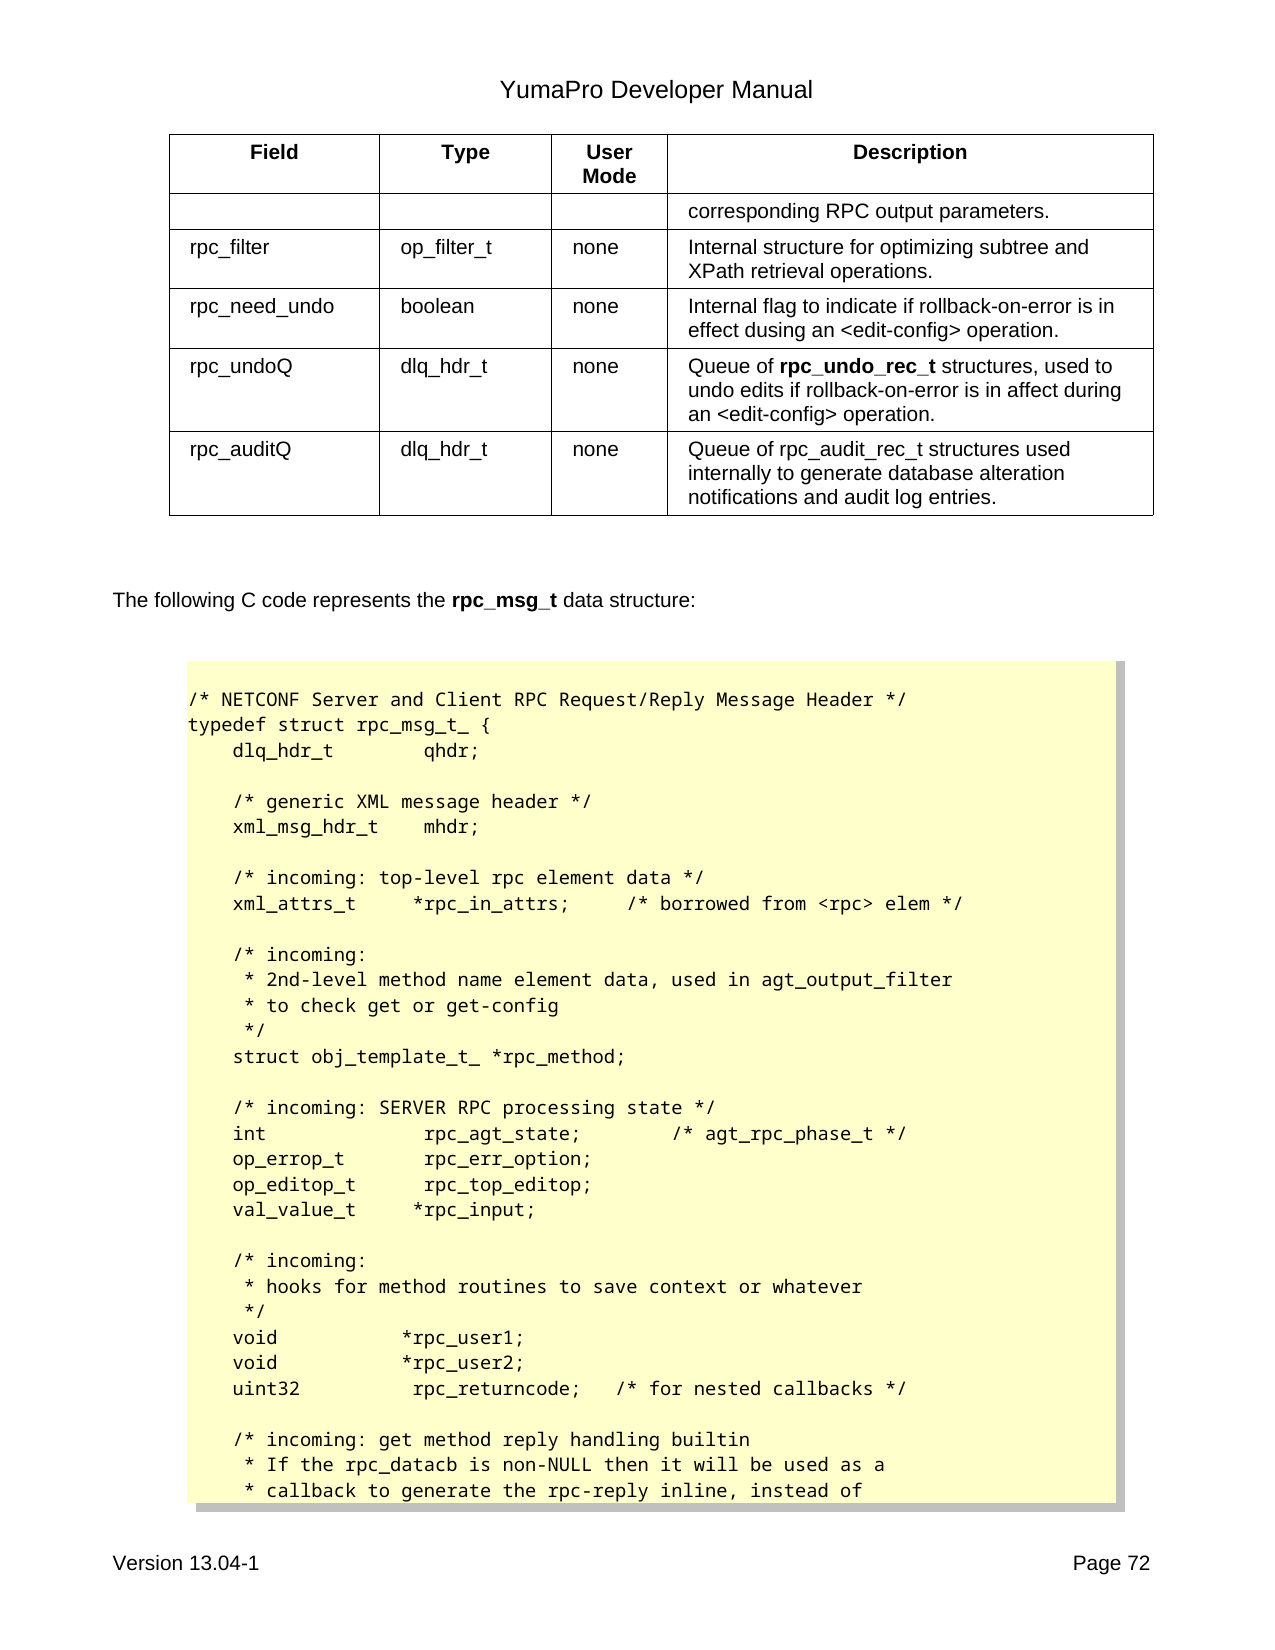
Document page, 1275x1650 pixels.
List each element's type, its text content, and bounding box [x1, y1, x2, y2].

table_cell Internal structure for optimizing subtree and XPath retrieval operations. [668, 230, 1153, 288]
table_header User Mode [552, 135, 667, 193]
text The following C code represents the rpc_msg_t data structure: [112, 588, 1200, 612]
table_cell none [552, 432, 667, 514]
table_cell corresponding RPC output parameters. [668, 194, 1153, 229]
text op_errop_t rpc_err_option; [187, 1145, 1116, 1171]
text /* incoming: SERVER RPC processing state */ [187, 1094, 1116, 1120]
text dlq_hdr_t qhdr; [187, 737, 1116, 763]
table_header Description [668, 135, 1153, 193]
table_header Type [380, 135, 551, 193]
table_cell Internal flag to indicate if rollback-on-error is in effect dusing an <edit-config> operation. [668, 289, 1153, 348]
text xml_msg_hdr_t mhdr; [187, 814, 1116, 839]
text /* incoming: get method reply handling builtin [187, 1426, 1116, 1452]
text int rpc_agt_state; /* agt_rpc_phase_t */ [187, 1120, 1116, 1145]
table_cell rpc_filter [170, 230, 379, 288]
table_cell dlq_hdr_t [380, 432, 551, 514]
table_cell none [552, 230, 667, 288]
text * to check get or get-config [187, 992, 1116, 1018]
table_cell rpc_auditQ [170, 432, 379, 514]
table_cell boolean [380, 289, 551, 348]
text * hooks for method routines to save context or whatever [187, 1273, 1116, 1298]
table_cell dlq_hdr_t [380, 349, 551, 431]
text /* incoming: top-level rpc element data */ [187, 865, 1116, 890]
text xml_attrs_t *rpc_in_attrs; /* borrowed from <rpc> elem */ [187, 890, 1116, 916]
table_cell op_filter_t [380, 230, 551, 288]
text /* incoming: [187, 941, 1116, 967]
table_cell [170, 194, 379, 229]
text */ [187, 1018, 1116, 1043]
table_cell none [552, 349, 667, 431]
table_cell [552, 194, 667, 229]
table_cell none [552, 289, 667, 348]
table_header Field [170, 135, 379, 193]
table_cell rpc_need_undo [170, 289, 379, 348]
table_cell Queue of rpc_undo_rec_t structures, used to undo edits if rollback-on-error is in affect during an <edit-config> operation. [668, 349, 1153, 431]
text void *rpc_user1; [187, 1324, 1116, 1349]
text void *rpc_user2; [187, 1349, 1116, 1375]
text struct obj_template_t_ *rpc_method; [187, 1043, 1116, 1069]
text * If the rpc_datacb is non-NULL then it will be used as a [187, 1452, 1116, 1477]
text */ [187, 1298, 1116, 1324]
text /* generic XML message header */ [187, 788, 1116, 814]
table_cell [380, 194, 551, 229]
text val_value_t *rpc_input; [187, 1196, 1116, 1222]
text * callback to generate the rpc-reply inline, instead of [187, 1477, 1116, 1503]
table_cell Queue of rpc_audit_rec_t structures used internally to generate database alteration notifications and audit log entries. [668, 432, 1153, 514]
table_cell rpc_undoQ [170, 349, 379, 431]
text /* NETCONF Server and Client RPC Request/Reply Message Header */ [187, 686, 1116, 712]
text op_editop_t rpc_top_editop; [187, 1171, 1116, 1196]
text uint32 rpc_returncode; /* for nested callbacks */ [187, 1375, 1116, 1401]
text typedef struct rpc_msg_t_ { [187, 712, 1116, 737]
text /* incoming: [187, 1247, 1116, 1273]
text * 2nd-level method name element data, used in agt_output_filter [187, 967, 1116, 992]
